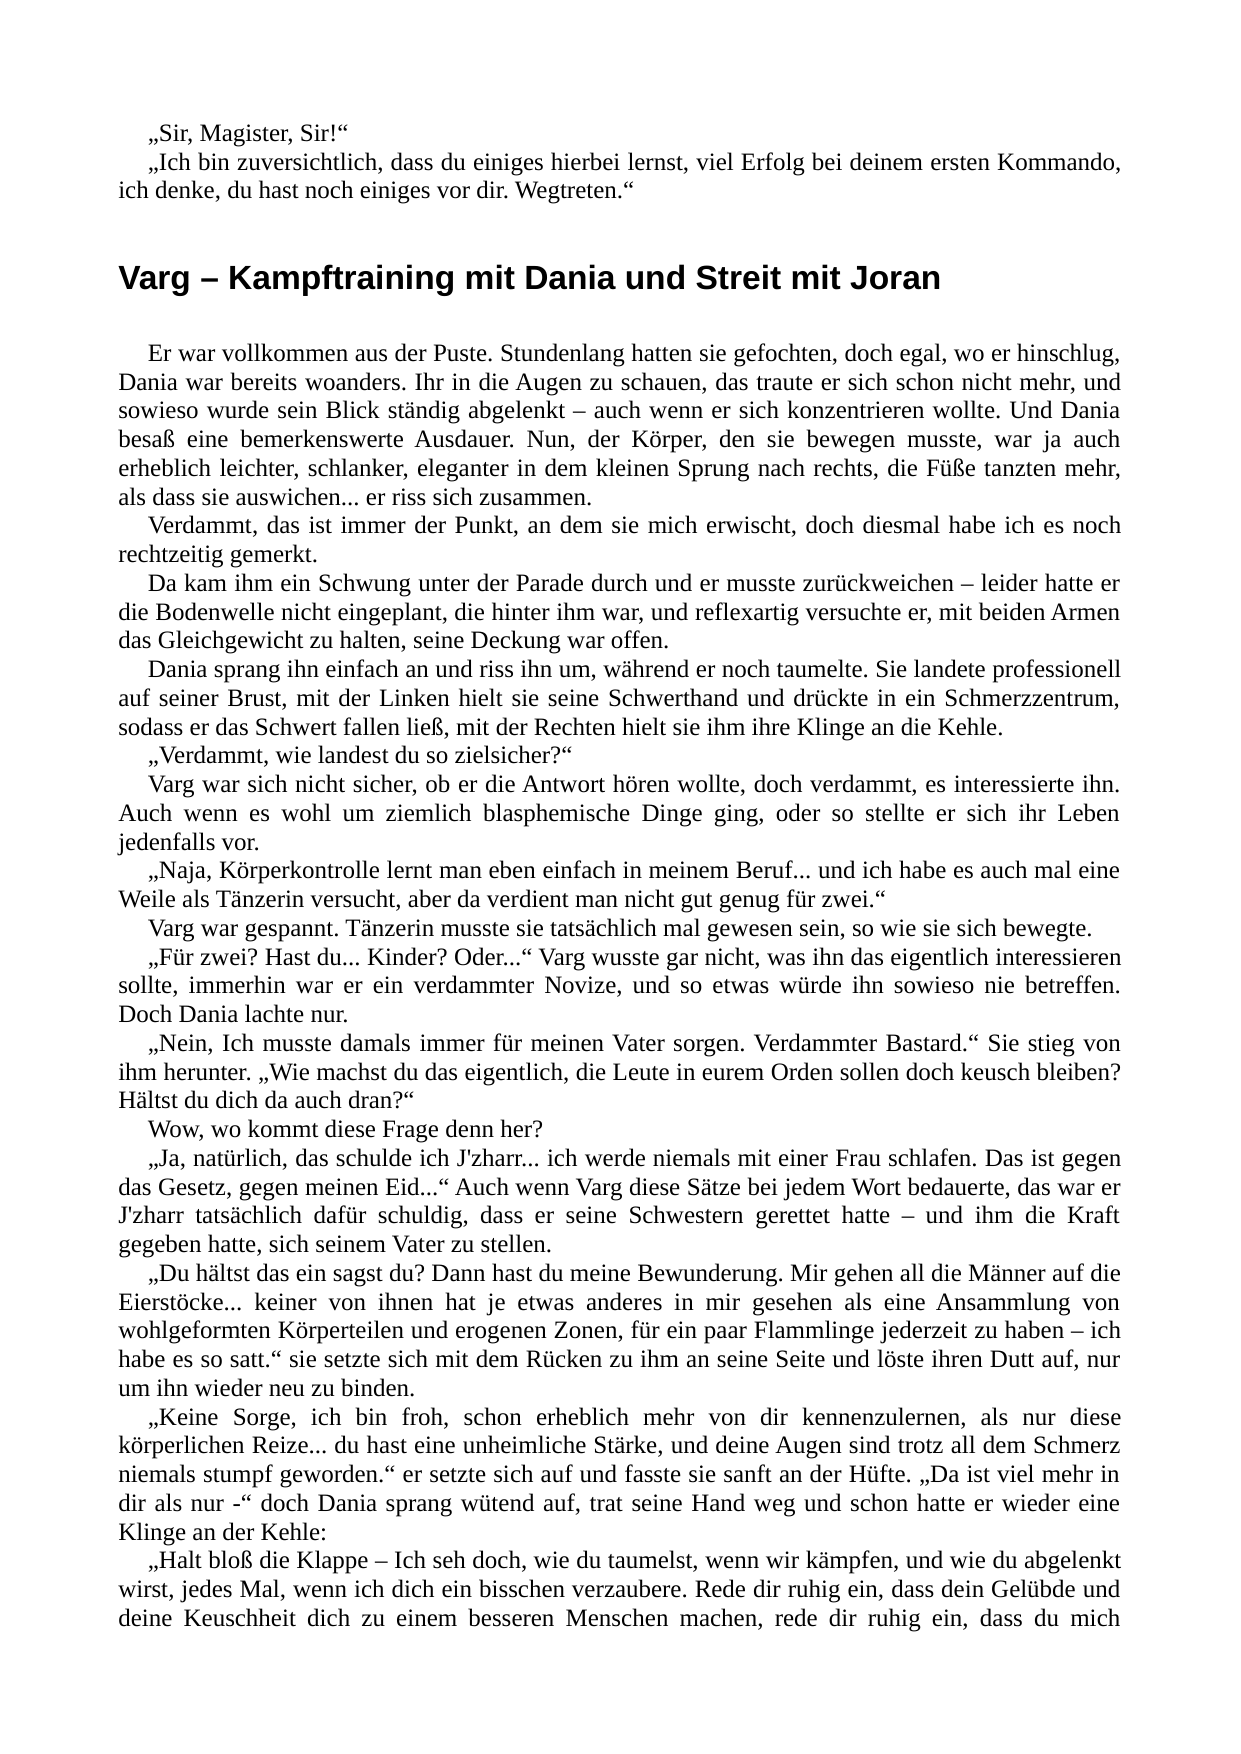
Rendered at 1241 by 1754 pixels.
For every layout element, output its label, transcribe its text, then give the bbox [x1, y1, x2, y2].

text „Nein, Ich musste damals immer für meinen Vater sorgen. Verdammter Bastard.“ Sie stieg von ihm herunter. „Wie machst du das eigentlich, die Leute in eurem Orden sollen doch keusch bleiben? Hältst du dich da auch dran?“ [118, 1028, 1122, 1114]
text „Sir, Magister, Sir!“ [118, 118, 1122, 147]
text Da kam ihm ein Schwung unter der Parade durch und er musste zurückweichen – leider hatte er die Bodenwelle nicht eingeplant, die hinter ihm war, und reflexartig versuchte er, mit beiden Armen das Gleichgewicht zu halten, seine Deckung war offen. [118, 568, 1122, 654]
text „Verdammt, wie landest du so zielsicher?“ [118, 741, 1122, 769]
text Verdammt, das ist immer der Punkt, an dem sie mich erwischt, doch diesmal habe ich es noch rechtzeitig gemerkt. [118, 511, 1122, 568]
text „Naja, Körperkontrolle lernt man eben einfach in meinem Beruf... und ich habe es auch mal eine Weile als Tänzerin versucht, aber da verdient man nicht gut genug für zwei.“ [118, 856, 1122, 913]
text „Keine Sorge, ich bin froh, schon erheblich mehr von dir kennenzulernen, als nur diese körperlichen Reize... du hast eine unheimliche Stärke, und deine Augen sind trotz all dem Schmerz niemals stumpf geworden.“ er setzte sich auf und fasste sie sanft an der Hüfte. „Da ist viel mehr in dir als nur -“ doch Dania sprang wütend auf, trat seine Hand weg und schon hatte er wieder eine Klinge an der Kehle: [118, 1402, 1122, 1546]
text Dania sprang ihn einfach an und riss ihn um, während er noch taumelte. Sie landete professionell auf seiner Brust, mit der Linken hielt sie seine Schwerthand und drückte in ein Schmerzzentrum, sodass er das Schwert fallen ließ, mit der Rechten hielt sie ihm ihre Klinge an die Kehle. [118, 654, 1122, 741]
text „Halt bloß die Klappe – Ich seh doch, wie du taumelst, wenn wir kämpfen, und wie du abgelenkt wirst, jedes Mal, wenn ich dich ein bisschen verzaubere. Rede dir ruhig ein, dass dein Gelübde und deine Keuschheit dich zu einem besseren Menschen machen, rede dir ruhig ein, dass du mich [118, 1546, 1122, 1632]
text Wow, wo kommt diese Frage denn her? [118, 1114, 1122, 1143]
subtitle Varg – Kampftraining mit Dania und Streit mit Joran [118, 258, 1122, 297]
text „Du hältst das ein sagst du? Dann hast du meine Bewunderung. Mir gehen all die Männer auf die Eierstöcke... keiner von ihnen hat je etwas anderes in mir gesehen als eine Ansammlung von wohlgeformten Körperteilen und erogenen Zonen, für ein paar Flammlinge jederzeit zu haben – ich habe es so satt.“ sie setzte sich mit dem Rücken zu ihm an seine Seite und löste ihren Dutt auf, nur um ihn wieder neu zu binden. [118, 1258, 1122, 1402]
text Varg war gespannt. Tänzerin musste sie tatsächlich mal gewesen sein, so wie sie sich bewegte. [118, 913, 1122, 942]
text „Ich bin zuversichtlich, dass du einiges hierbei lernst, viel Erfolg bei deinem ersten Kommando, ich denke, du hast noch einiges vor dir. Wegtreten.“ [118, 147, 1122, 204]
text Er war vollkommen aus der Puste. Stundenlang hatten sie gefochten, doch egal, wo er hinschlug, Dania war bereits woanders. Ihr in die Augen zu schauen, das traute er sich schon nicht mehr, und sowieso wurde sein Blick ständig abgelenkt – auch wenn er sich konzentrieren wollte. Und Dania besaß eine bemerkenswerte Ausdauer. Nun, der Körper, den sie bewegen musste, war ja auch erheblich leichter, schlanker, eleganter in dem kleinen Sprung nach rechts, die Füße tanzten mehr, als dass sie auswichen... er riss sich zusammen. [118, 338, 1122, 511]
text „Für zwei? Hast du... Kinder? Oder...“ Varg wusste gar nicht, was ihn das eigentlich interessieren sollte, immerhin war er ein verdammter Novize, und so etwas würde ihn sowieso nie betreffen. Doch Dania lachte nur. [118, 942, 1122, 1028]
text „Ja, natürlich, das schulde ich J'zharr... ich werde niemals mit einer Frau schlafen. Das ist gegen das Gesetz, gegen meinen Eid...“ Auch wenn Varg diese Sätze bei jedem Wort bedauerte, das war er J'zharr tatsächlich dafür schuldig, dass er seine Schwestern gerettet hatte – und ihm die Kraft gegeben hatte, sich seinem Vater zu stellen. [118, 1143, 1122, 1258]
text Varg war sich nicht sicher, ob er die Antwort hören wollte, doch verdammt, es interessierte ihn. Auch wenn es wohl um ziemlich blasphemische Dinge ging, oder so stellte er sich ihr Leben jedenfalls vor. [118, 769, 1122, 856]
